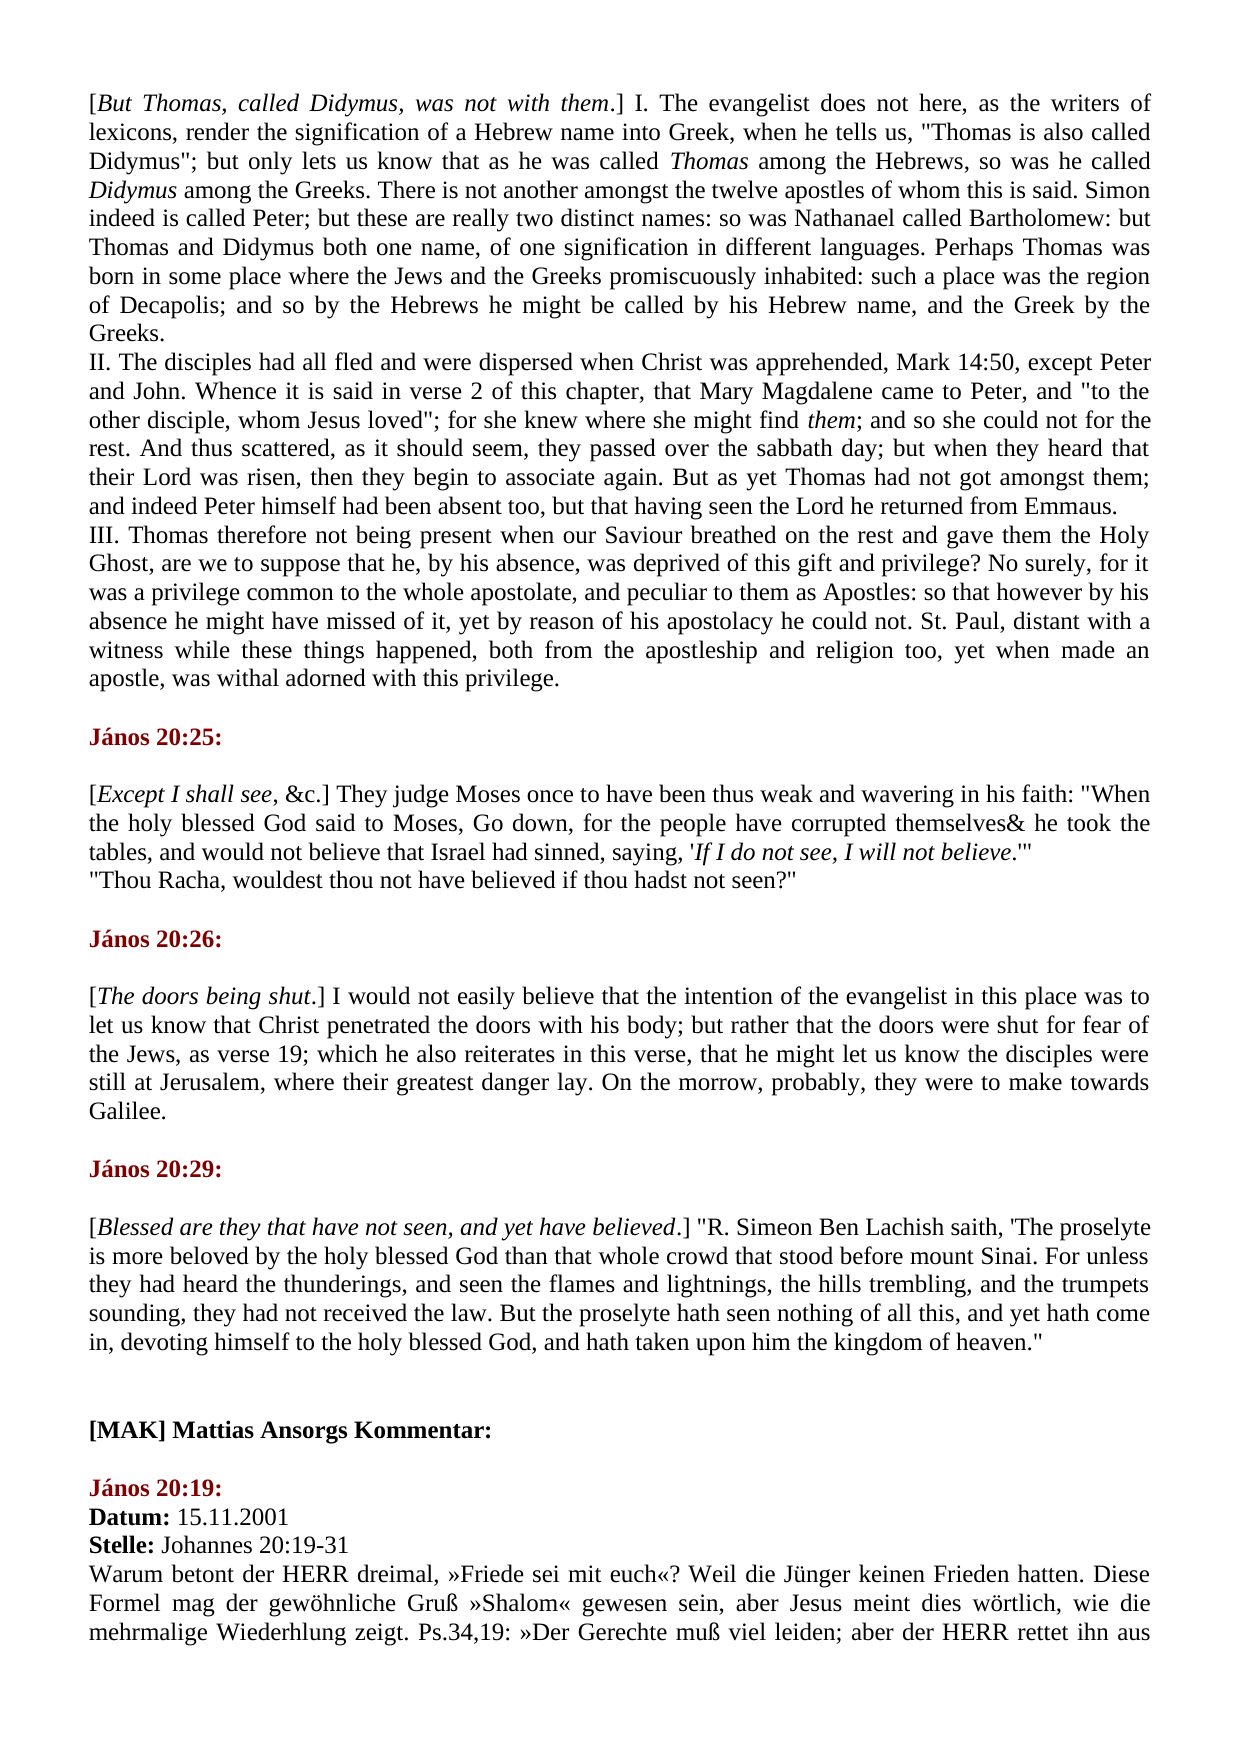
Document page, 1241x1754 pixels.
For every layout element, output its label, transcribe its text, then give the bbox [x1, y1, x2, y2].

text János 20:26: [88, 924, 1152, 952]
text [But Thomas, called Didymus, was not with them.] I. The evangelist does not here, as the writers of lexicons, render the signification of a Hebrew name into Greek, when he tells us, "Thomas is also called Didymus"; but only lets us know that as he was called Thomas among the Hebrews, so was he called Didymus among the Greeks. There is not another amongst the twelve apostles of whom this is said. Simon indeed is called Peter; but these are really two distinct names: so was Nathanael called Bartholomew: but Thomas and Didymus both one name, of one signification in different languages. Perhaps Thomas was born in some place where the Jews and the Greeks promiscuously inhabited: such a place was the region of Decapolis; and so by the Hebrews he might be called by his Hebrew name, and the Greek by the Greeks. [88, 88, 1152, 347]
text [MAK] Mattias Ansorgs Kommentar: [88, 1415, 1152, 1443]
text "Thou Racha, wouldest thou not have believed if thou hadst not seen?" [88, 866, 1152, 894]
text Datum: 15.11.2001 Stelle: Johannes 20:19-31 Warum betont der HERR dreimal, »Friede sei mit euch«? Weil die Jünger keinen Frieden hatten. Diese Formel mag der gewöhnliche Gruß »Shalom« gewesen sein, aber Jesus meint dies wörtlich, wie die mehrmalige Wiederhlung zeigt. Ps.34,19: »Der Gerechte muß viel leiden; aber der HERR rettet ihn aus [88, 1502, 1152, 1646]
text [The doors being shut.] I would not easily believe that the intention of the evangelist in this place was to let us know that Christ penetrated the doors with his body; but rather that the doors were shut for fear of the Jews, as verse 19; which he also reiterates in this verse, that he might let us know the disciples were still at Jerusalem, where their greatest danger lay. On the morrow, probably, they were to make towards Galilee. [88, 981, 1152, 1125]
text [Except I shall see, &c.] They judge Moses once to have been thus weak and wavering in his faith: "When the holy blessed God said to Moses, Go down, for the people have corrupted themselves& he took the tables, and would not believe that Israel had sinned, saying, 'If I do not see, I will not believe.'" [88, 779, 1152, 866]
text II. The disciples had all fled and were dispersed when Christ was apprehended, Mark 14:50, except Peter and John. Whence it is said in verse 2 of this chapter, that Mary Magdalene came to Peter, and "to the other disciple, whom Jesus loved"; for she knew where she might find them; and so she could not for the rest. And thus scattered, as it should seem, they passed over the sabbath day; but when they heard that their Lord was risen, then they begin to associate again. But as yet Thomas had not got amongst them; and indeed Peter himself had been absent too, but that having seen the Lord he returned from Emmaus. [88, 347, 1152, 520]
text [Blessed are they that have not seen, and yet have believed.] "R. Simeon Ben Lachish saith, 'The proselyte is more beloved by the holy blessed God than that whole crowd that stood before mount Sinai. For unless they had heard the thunderings, and seen the flames and lightnings, the hills trembling, and the trumpets sounding, they had not received the law. But the proselyte hath seen nothing of all this, and yet hath come in, devoting himself to the holy blessed God, and hath taken upon him the kingdom of heaven." [88, 1212, 1152, 1356]
text János 20:25: [88, 722, 1152, 751]
text János 20:29: [88, 1154, 1152, 1183]
text János 20:19: [88, 1473, 1152, 1502]
text III. Thomas therefore not being present when our Saviour breathed on the rest and gave them the Holy Ghost, are we to suppose that he, by his absence, was deprived of this gift and privilege? No surely, for it was a privilege common to the whole apostolate, and peculiar to them as Apostles: so that however by his absence he might have missed of it, yet by reason of his apostolacy he could not. St. Paul, distant with a witness while these things happened, both from the apostleship and religion too, yet when made an apostle, was withal adorned with this privilege. [88, 520, 1152, 692]
